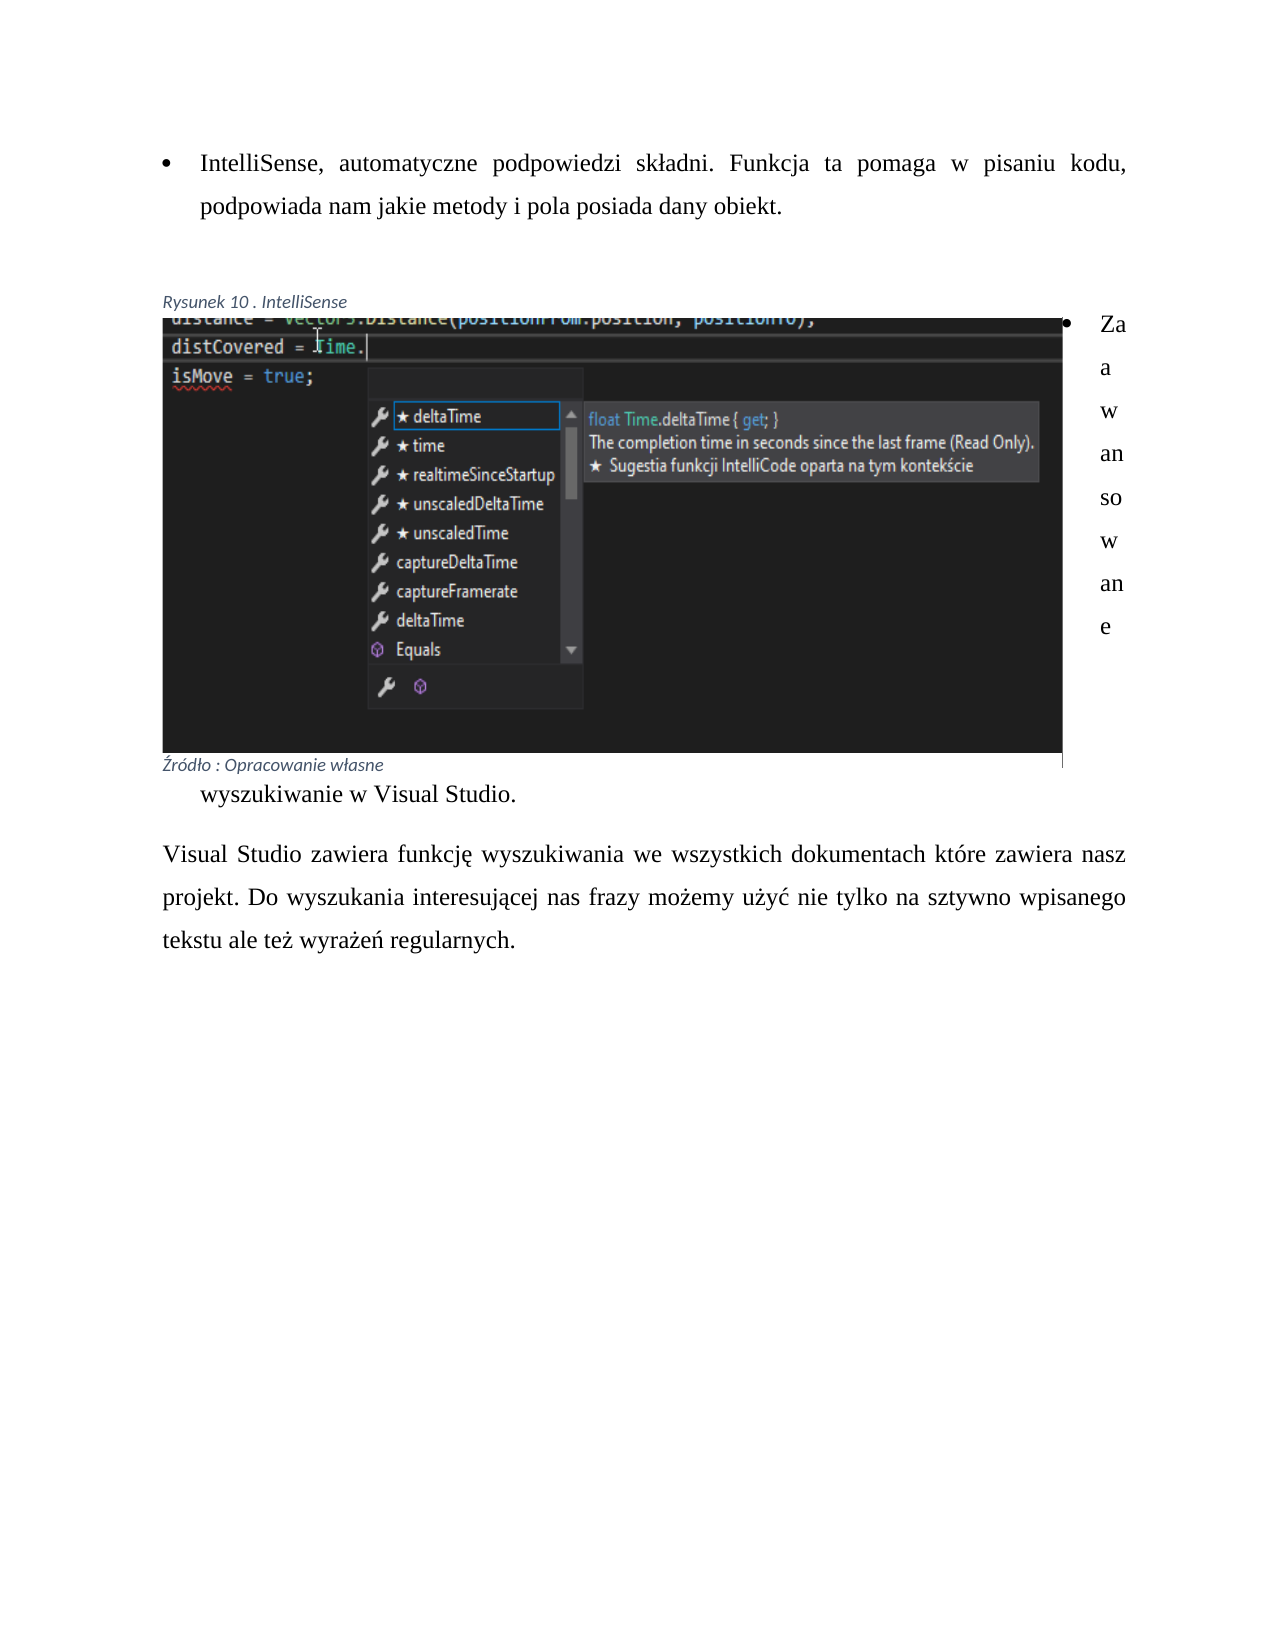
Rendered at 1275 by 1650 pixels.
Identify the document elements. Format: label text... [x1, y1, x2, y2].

text Visual Studio zawiera funkcję wyszukiwania we wszystkich dokumentach które zawiera nasz projekt. Do wyszukania interesującej nas frazy możemy użyć nie tylko na sztywno wpisanego tekstu ale też wyrażeń regularnych. [162, 839, 1127, 954]
list IntelliSense, automatyczne podpowiedzi składni. Funkcja ta pomaga w pisaniu kodu, podpowiada nam jakie metody i pola posiada dany obiekt. [162, 148, 1127, 219]
text Rysunek 10 . IntelliSense [162, 290, 1062, 313]
list Zaawansowane wyszukiwanie w Visual Studio. [162, 309, 1127, 808]
text Źródło : Opracowanie własne [162, 753, 1062, 776]
